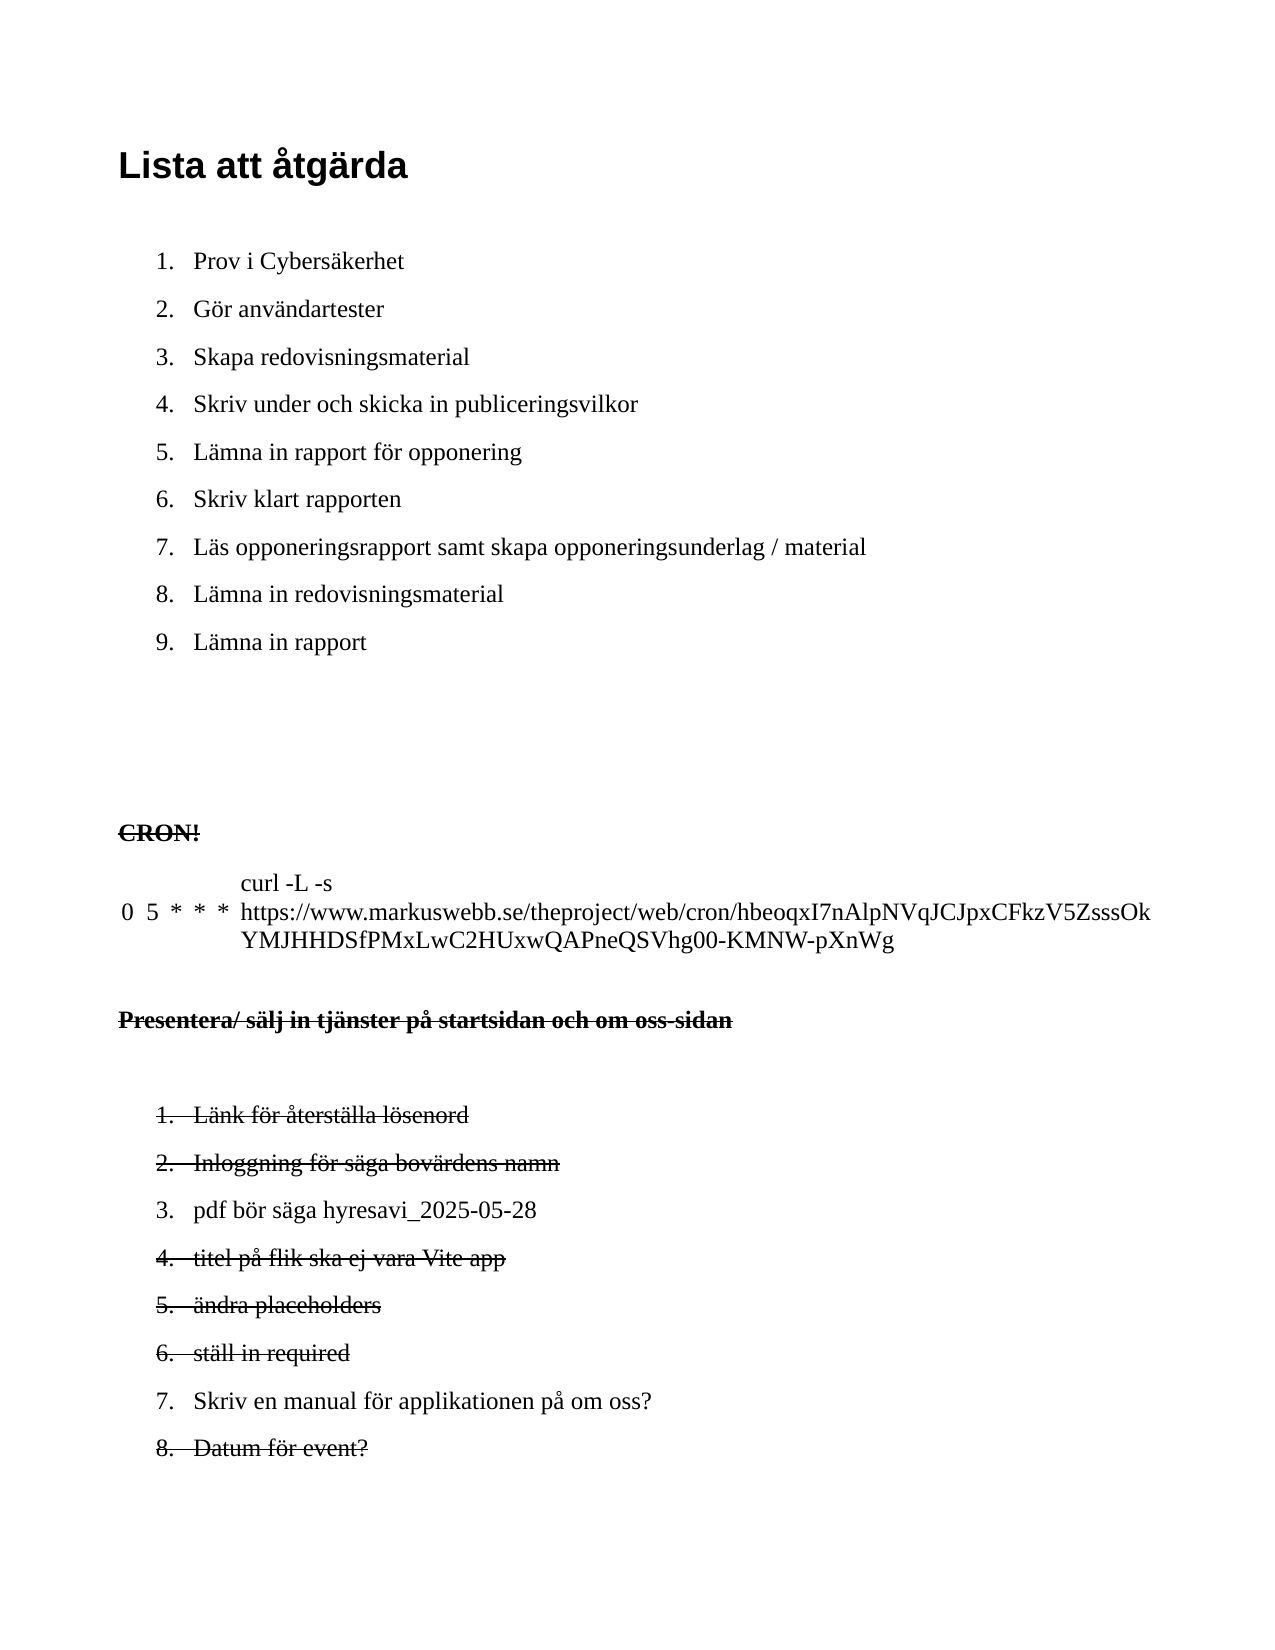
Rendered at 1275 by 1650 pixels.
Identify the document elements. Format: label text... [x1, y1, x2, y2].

subtitle Lista att åtgärda [118, 143, 1157, 186]
list Gör användartester [156, 294, 1157, 323]
list Datum för event? [156, 1433, 1157, 1462]
list Läs opponeringsrapport samt skapa opponeringsunderlag / material [156, 532, 1157, 561]
table_header * [190, 865, 214, 957]
text Presentera/ sälj in tjänster på startsidan och om oss-sidan [118, 1005, 1157, 1034]
list Länk för återställa lösenord [156, 1100, 1157, 1129]
list Prov i Cybersäkerhet [156, 246, 1157, 275]
table_header * [167, 865, 190, 957]
list pdf bör säga hyresavi_2025-05-28 [156, 1195, 1157, 1224]
table_header 0 [118, 865, 143, 957]
list Lämna in redovisningsmaterial [156, 579, 1157, 608]
list Lämna in rapport [156, 627, 1157, 656]
list Skriv en manual för applikationen på om oss? [156, 1386, 1157, 1414]
list Inloggning för säga bovärdens namn [156, 1148, 1157, 1176]
list Skriv under och skicka in publiceringsvilkor [156, 389, 1157, 418]
list Skriv klart rapporten [156, 484, 1157, 513]
list titel på flik ska ej vara Vite app [156, 1243, 1157, 1272]
table_header 5 [143, 865, 167, 957]
list Lämna in rapport för opponering [156, 437, 1157, 466]
table_header * [214, 865, 237, 957]
table_header curl -L -s https://www.markuswebb.se/theproject/web/cron/hbeoqxI7nAlpNVqJCJpxCFkzV5ZsssOkYMJHHDSfPMxLwC2HUxwQAPneQSVhg00-KMNW-pXnWg [238, 865, 1157, 957]
list ändra placeholders [156, 1291, 1157, 1319]
list ställ in required [156, 1338, 1157, 1367]
list Skapa redovisningsmaterial [156, 342, 1157, 370]
text CRON! [118, 818, 1157, 846]
